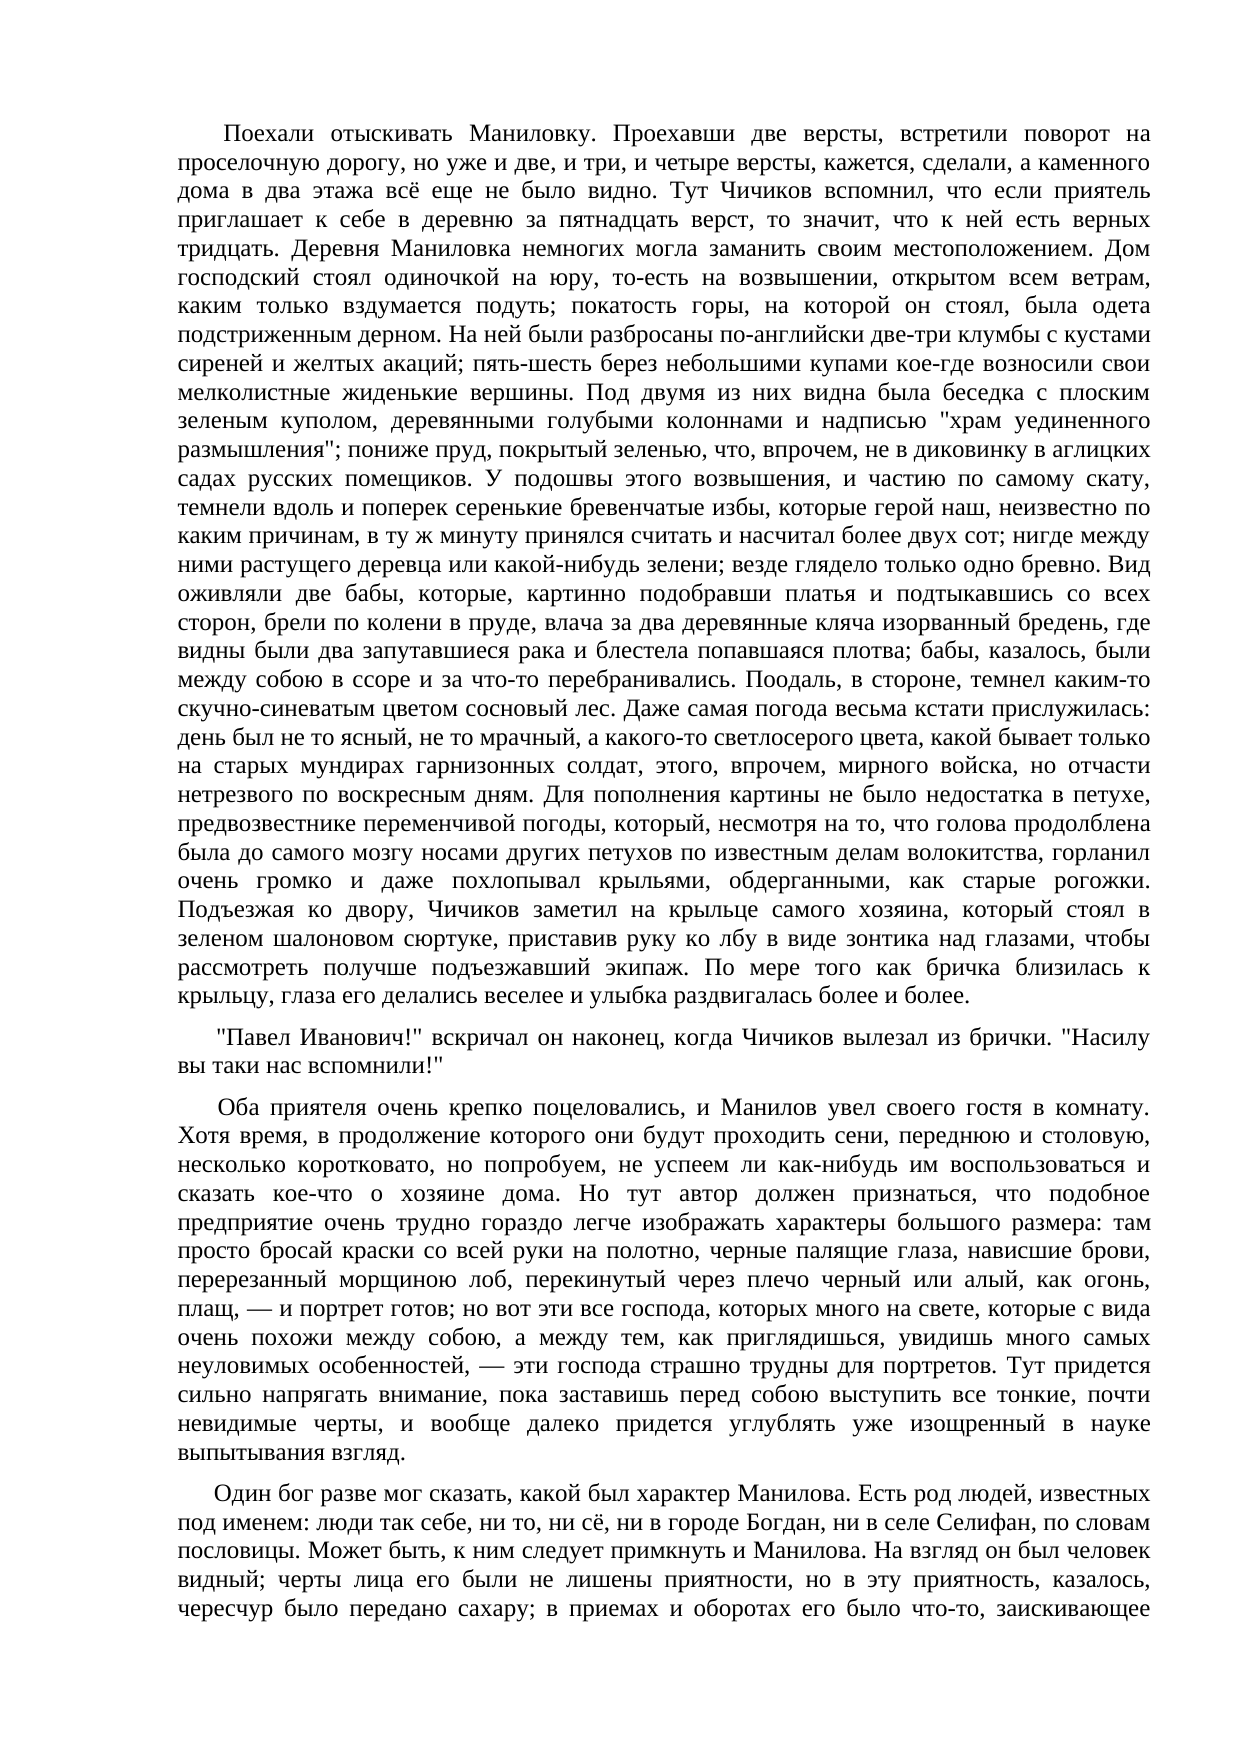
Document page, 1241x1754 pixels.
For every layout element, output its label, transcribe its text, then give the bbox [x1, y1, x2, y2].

text Один бог разве мог сказать, какой был характер Манилова. Есть род людей, известных под именем: люди так себе, ни то, ни сё, ни в городе Богдан, ни в селе Селифан, по словам пословицы. Может быть, к ним следует примкнуть и Манилова. На взгляд он был человек видный; черты лица его были не лишены приятности, но в эту приятность, казалось, чересчур было передано сахару; в приемах и оборотах его было что-то, заискивающее [177, 1478, 1152, 1622]
text "Павел Иванович!" вскричал он наконец, когда Чичиков вылезал из брички. "Насилу вы таки нас вспомнили!" [177, 1022, 1152, 1079]
text Поехали отыскивать Маниловку. Проехавши две версты, встретили поворот на проселочную дорогу, но уже и две, и три, и четыре версты, кажется, сделали, а каменного дома в два этажа всё еще не было видно. Тут Чичиков вспомнил, что если приятель приглашает к себе в деревню за пятнадцать верст, то значит, что к ней есть верных тридцать. Деревня Маниловка немногих могла заманить своим местоположением. Дом господский стоял одиночкой на юру, то-есть на возвышении, открытом всем ветрам, каким только вздумается подуть; покатость горы, на которой он стоял, была одета подстриженным дерном. На ней были разбросаны по-английски две-три клумбы с кустами сиреней и желтых акаций; пять-шесть берез небольшими купами кое-где возносили свои мелколистные жиденькие вершины. Под двумя из них видна была беседка с плоским зеленым куполом, деревянными голубыми колоннами и надписью "храм уединенного размышления"; пониже пруд, покрытый зеленью, что, впрочем, не в диковинку в аглицких садах русских помещиков. У подошвы этого возвышения, и частию по самому скату, темнели вдоль и поперек серенькие бревенчатые избы, которые герой наш, неизвестно по каким причинам, в ту ж минуту принялся считать и насчитал более двух сот; нигде между ними растущего деревца или какой-нибудь зелени; везде глядело только одно бревно. Вид оживляли две бабы, которые, картинно подобравши платья и подтыкавшись со всех сторон, брели по колени в пруде, влача за два деревянные кляча изорванный бредень, где видны были два запутавшиеся рака и блестела попавшаяся плотва; бабы, казалось, были между собою в ссоре и за что-то перебранивались. Поодаль, в стороне, темнел каким-то скучно-синеватым цветом сосновый лес. Даже самая погода весьма кстати прислужилась: день был не то ясный, не то мрачный, а какого-то светлосерого цвета, какой бывает только на старых мундирах гарнизонных солдат, этого, впрочем, мирного войска, но отчасти нетрезвого по воскресным дням. Для пополнения картины не было недостатка в петухе, предвозвестнике переменчивой погоды, который, несмотря на то, что голова продолблена была до самого мозгу носами других петухов по известным делам волокитства, горланил очень громко и даже похлопывал крыльями, обдерганными, как старые рогожки. Подъезжая ко двору, Чичиков заметил на крыльце самого хозяина, который стоял в зеленом шалоновом сюртуке, приставив руку ко лбу в виде зонтика над глазами, чтобы рассмотреть получше подъезжавший экипаж. По мере того как бричка близилась к крыльцу, глаза его делались веселее и улыбка раздвигалась более и более. [177, 118, 1152, 1009]
text Оба приятеля очень крепко поцеловались, и Манилов увел своего гостя в комнату. Хотя время, в продолжение которого они будут проходить сени, переднюю и столовую, несколько коротковато, но попробуем, не успеем ли как-нибудь им воспользоваться и сказать кое-что о хозяине дома. Но тут автор должен признаться, что подобное предприятие очень трудно гораздо легче изображать характеры большого размера: там просто бросай краски со всей руки на полотно, черные палящие глаза, нависшие брови, перерезанный морщиною лоб, перекинутый через плечо черный или алый, как огонь, плащ, — и портрет готов; но вот эти все господа, которых много на свете, которые с вида очень похожи между собою, а между тем, как приглядишься, увидишь много самых неуловимых особенностей, — эти господа страшно трудны для портретов. Тут придется сильно напрягать внимание, пока заставишь перед собою выступить все тонкие, почти невидимые черты, и вообще далеко придется углублять уже изощренный в науке выпытывания взгляд. [177, 1092, 1152, 1466]
